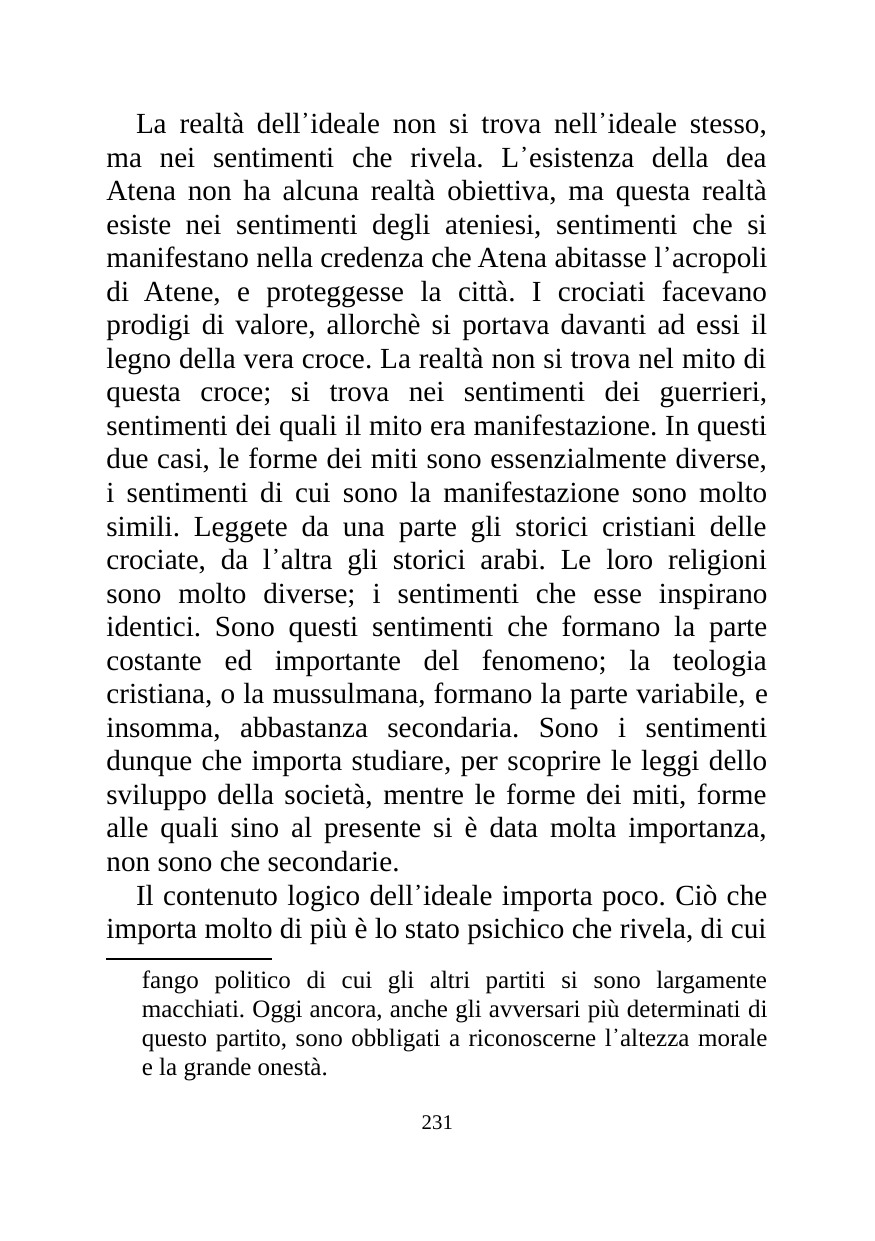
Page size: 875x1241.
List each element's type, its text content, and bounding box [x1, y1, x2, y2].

text La realtà dell᾽ideale non si trova nell᾽ideale stesso, ma nei sentimenti che rivela. L᾽esistenza della dea Atena non ha alcuna realtà obiettiva, ma questa realtà esiste nei sentimenti degli ateniesi, sentimenti che si manifestano nella credenza che Atena abitasse l᾽acropoli di Atene, e proteggesse la città. I crociati facevano prodigi di valore, allorchè si portava davanti ad essi il legno della vera croce. La realtà non si trova nel mito di questa croce; si trova nei sentimenti dei guerrieri, sentimenti dei quali il mito era manifestazione. In questi due casi, le forme dei miti sono essenzialmente diverse, i sentimenti di cui sono la manifestazione sono molto simili. Leggete da una parte gli storici cristiani delle crociate, da l᾽altra gli storici arabi. Le loro religioni sono molto diverse; i sentimenti che esse inspirano identici. Sono questi sentimenti che formano la parte costante ed importante del fenomeno; la teologia cristiana, o la mussulmana, formano la parte variabile, e insomma, abbastanza secondaria. Sono i sentimenti dunque che importa studiare, per scoprire le leggi dello sviluppo della società, mentre le forme dei miti, forme alle quali sino al presente si è data molta importanza, non sono che secondarie. [106, 106, 768, 878]
text Il contenuto logico dell᾽ideale importa poco. Ciò che importa molto di più è lo stato psichico che rivela, di cui [106, 878, 768, 945]
text fango politico di cui gli altri partiti si sono largamente macchiati. Oggi ancora, anche gli avversari più determinati di questo partito, sono obbligati a riconoscerne l᾽altezza morale e la grande onestà. [106, 965, 768, 1080]
